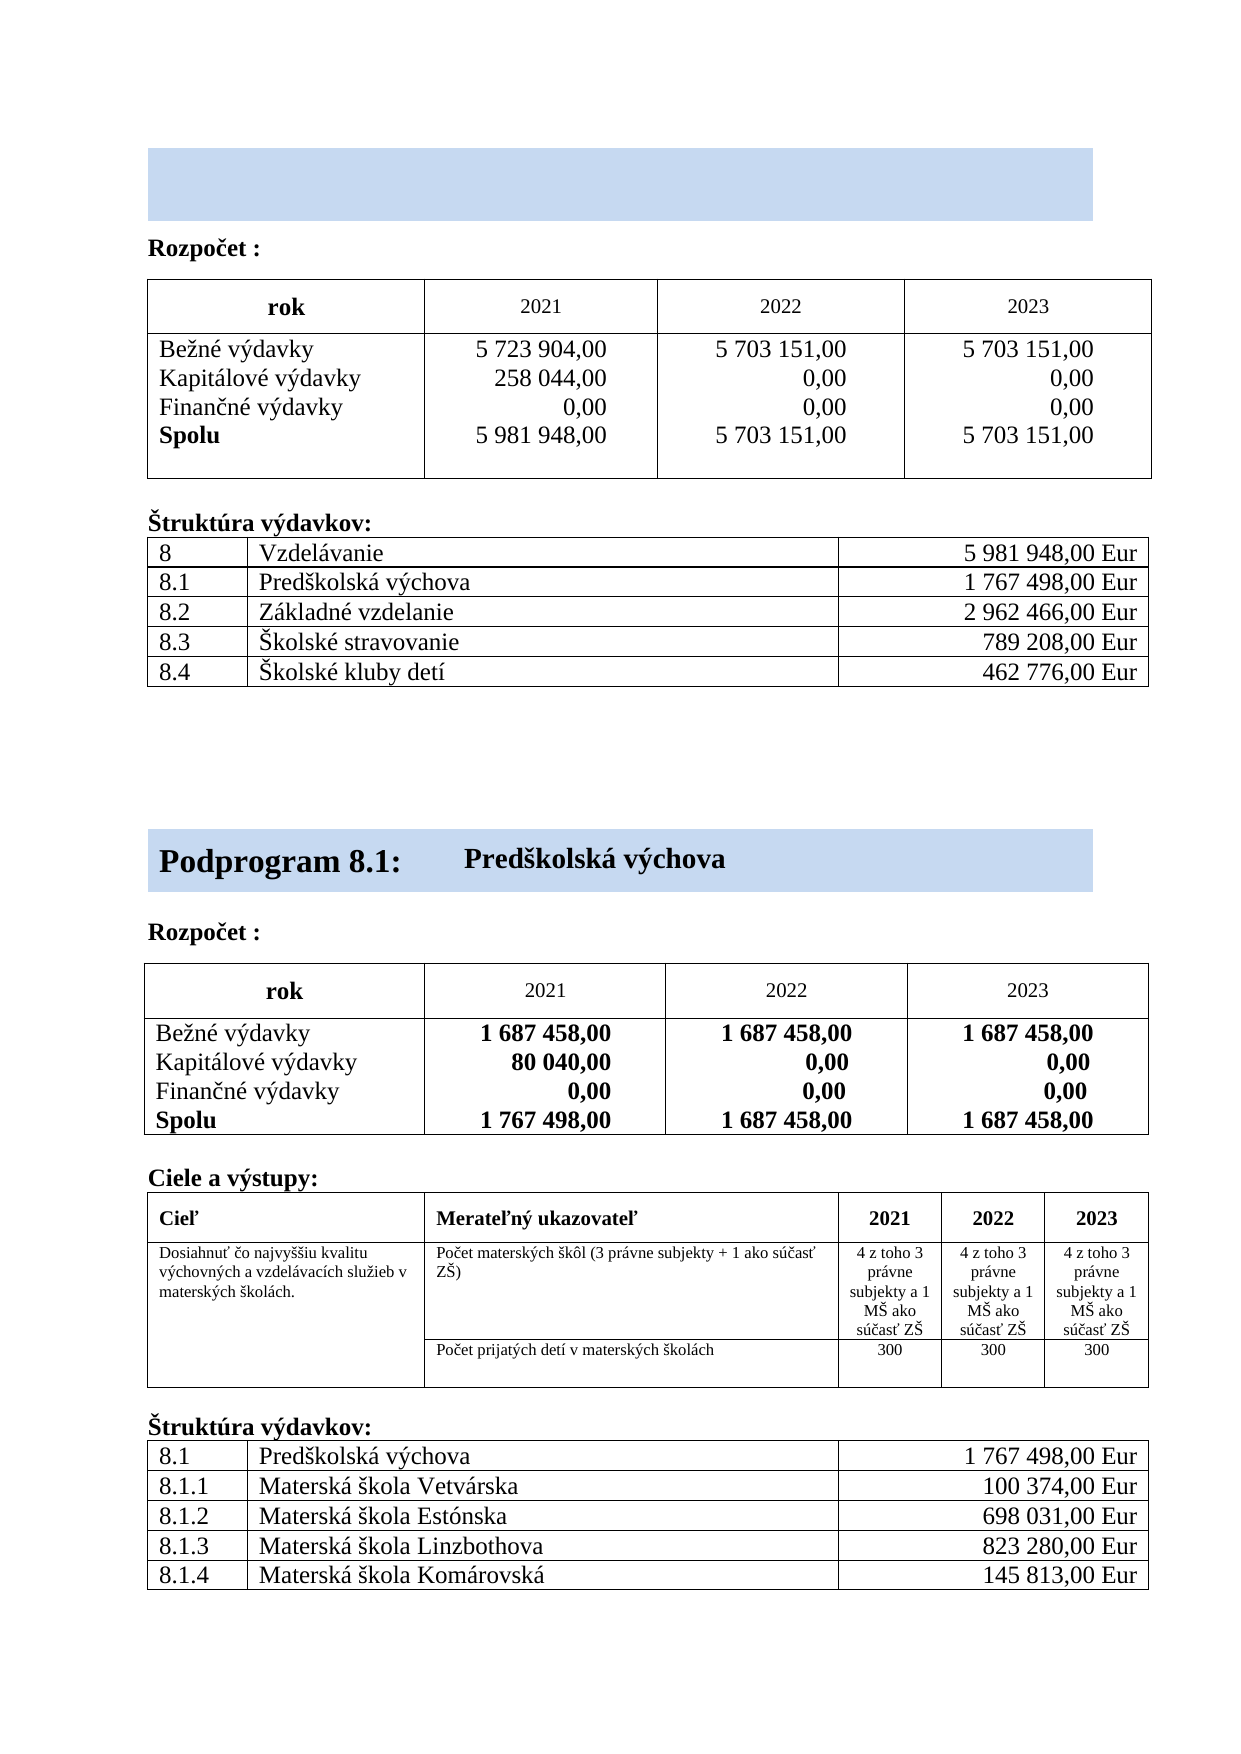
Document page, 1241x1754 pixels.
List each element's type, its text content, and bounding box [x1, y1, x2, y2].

table_header 1 767 498,00 Eur [839, 1441, 1148, 1470]
table_cell Materská škola Linzbothova [248, 1531, 838, 1559]
table_cell Dosiahnuť čo najvyššiu kvalitu výchovných a vzdelávacích služieb v materských školách. [148, 1243, 424, 1387]
table_cell 1 687 458,00 0,00 0,00 1 687 458,00 [666, 1019, 907, 1133]
table_header 2023 [905, 280, 1151, 333]
table_header Podprogram 8.1: [148, 829, 453, 892]
table_cell Materská škola Komárovská [248, 1561, 838, 1589]
table_cell 1 767 498,00 Eur [839, 568, 1148, 596]
table_header 8.1 [148, 1441, 247, 1470]
table_cell Školské stravovanie [248, 627, 838, 656]
table_cell Školské kluby detí [248, 657, 838, 686]
table_cell 1 687 458,00 0,00 0,00 1 687 458,00 [908, 1019, 1148, 1133]
table_header 2022 [942, 1193, 1044, 1242]
table_cell 5 723 904,00 258 044,00 0,00 5 981 948,00 [425, 334, 657, 478]
table_header 2021 [839, 1193, 941, 1242]
table_header [410, 148, 1093, 221]
table_cell 8.4 [148, 657, 247, 686]
table_header 5 981 948,00 Eur [839, 538, 1148, 566]
table_cell 8.1.1 [148, 1471, 247, 1500]
table_cell 300 [942, 1340, 1044, 1387]
text Rozpočet : [148, 233, 1093, 262]
table_cell Materská škola Vetvárska [248, 1471, 838, 1500]
table_header 2022 [658, 280, 904, 333]
table_cell 300 [839, 1340, 941, 1387]
table_cell 100 374,00 Eur [839, 1471, 1148, 1500]
table_cell 5 703 151,00 0,00 0,00 5 703 151,00 [658, 334, 904, 478]
table_cell Počet materských škôl (3 právne subjekty + 1 ako súčasť ZŠ) [425, 1243, 838, 1339]
table_cell 823 280,00 Eur [839, 1531, 1148, 1559]
table_header 2021 [425, 280, 657, 333]
table_header 2021 [425, 964, 665, 1017]
table_header 2023 [1045, 1193, 1148, 1242]
table_cell Počet prijatých detí v materských školách [425, 1340, 838, 1387]
table_cell 462 776,00 Eur [839, 657, 1148, 686]
text Štruktúra výdavkov: [148, 1412, 1093, 1440]
table_header 8 [148, 538, 247, 566]
table_cell 300 [1045, 1340, 1148, 1387]
table_cell Predškolská výchova [248, 568, 838, 596]
table_cell 789 208,00 Eur [839, 627, 1148, 656]
table_header 2023 [908, 964, 1148, 1017]
table_header Predškolská výchova [248, 1441, 838, 1470]
table_cell 8.1 [148, 568, 247, 596]
table_header rok [145, 964, 424, 1017]
table_cell 8.2 [148, 597, 247, 626]
table_header 2022 [666, 964, 907, 1017]
table_header Cieľ [148, 1193, 424, 1242]
text Štruktúra výdavkov: [148, 508, 1093, 537]
table_header Merateľný ukazovateľ [425, 1193, 838, 1242]
table_cell 4 z toho 3 právne subjekty a 1 MŠ ako súčasť ZŠ [839, 1243, 941, 1339]
table_header Vzdelávanie [248, 538, 838, 566]
table_cell 698 031,00 Eur [839, 1501, 1148, 1530]
table_cell 4 z toho 3 právne subjekty a 1 MŠ ako súčasť ZŠ [1045, 1243, 1148, 1339]
table_header rok [148, 280, 424, 333]
table_cell 5 703 151,00 0,00 0,00 5 703 151,00 [905, 334, 1151, 478]
table_cell Bežné výdavky Kapitálové výdavky Finančné výdavky Spolu [148, 334, 424, 478]
table_cell 8.1.4 [148, 1561, 247, 1589]
table_cell 8.3 [148, 627, 247, 656]
table_cell Materská škola Estónska [248, 1501, 838, 1530]
table_header [148, 148, 410, 221]
table_header Predškolská výchova [453, 829, 1093, 892]
text Ciele a výstupy: [148, 1163, 1093, 1192]
table_cell Základné vzdelanie [248, 597, 838, 626]
table_cell 8.1.2 [148, 1501, 247, 1530]
text Rozpočet : [148, 917, 1093, 946]
table_cell 145 813,00 Eur [839, 1561, 1148, 1589]
table_cell Bežné výdavky Kapitálové výdavky Finančné výdavky Spolu [145, 1019, 424, 1133]
table_cell 2 962 466,00 Eur [839, 597, 1148, 626]
table_cell 4 z toho 3 právne subjekty a 1 MŠ ako súčasť ZŠ [942, 1243, 1044, 1339]
table_cell 1 687 458,00 80 040,00 0,00 1 767 498,00 [425, 1019, 665, 1133]
table_cell 8.1.3 [148, 1531, 247, 1559]
